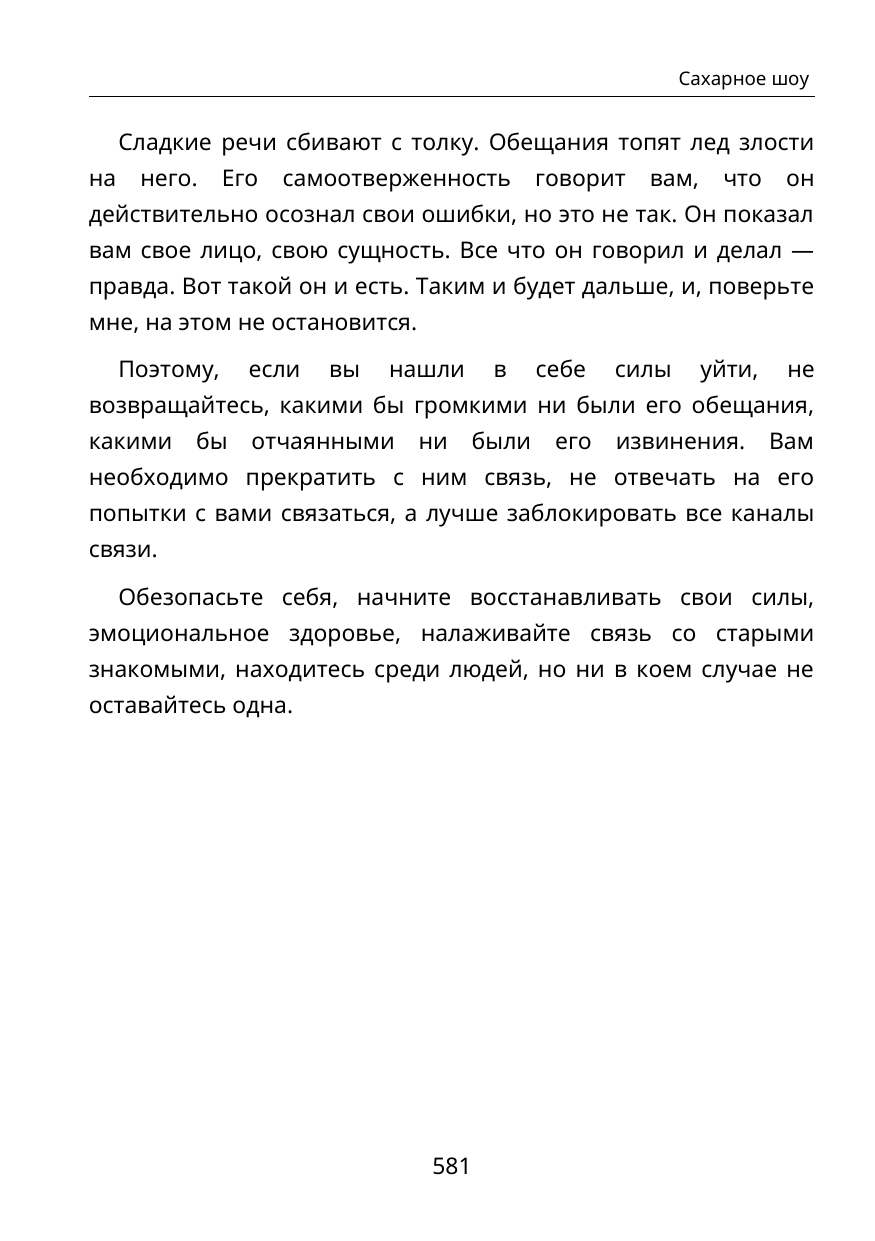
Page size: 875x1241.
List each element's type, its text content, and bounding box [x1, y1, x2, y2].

text Сладкие речи сбивают с толку. Обещания топят лед злости на него. Его самоотверженность говорит вам, что он действительно осознал свои ошибки, но это не так. Он показал вам свое лицо, свою сущность. Все что он говорил и делал — правда. Вот такой он и есть. Таким и будет дальше, и, поверьте мне, на этом не остановится. [88, 126, 815, 337]
text Поэтому, если вы нашли в себе силы уйти, не возвращайтесь, какими бы громкими ни были его обещания, какими бы отчаянными ни были его извинения. Вам необходимо прекратить с ним связь, не отвечать на его попытки с вами связаться, а лучше заблокировать все каналы связи. [88, 353, 815, 564]
text Обезопасьте себя, начните восстанавливать свои силы, эмоциональное здоровье, налаживайте связь со старыми знакомыми, находитесь среди людей, но ни в коем случае не оставайтесь одна. [88, 581, 815, 720]
